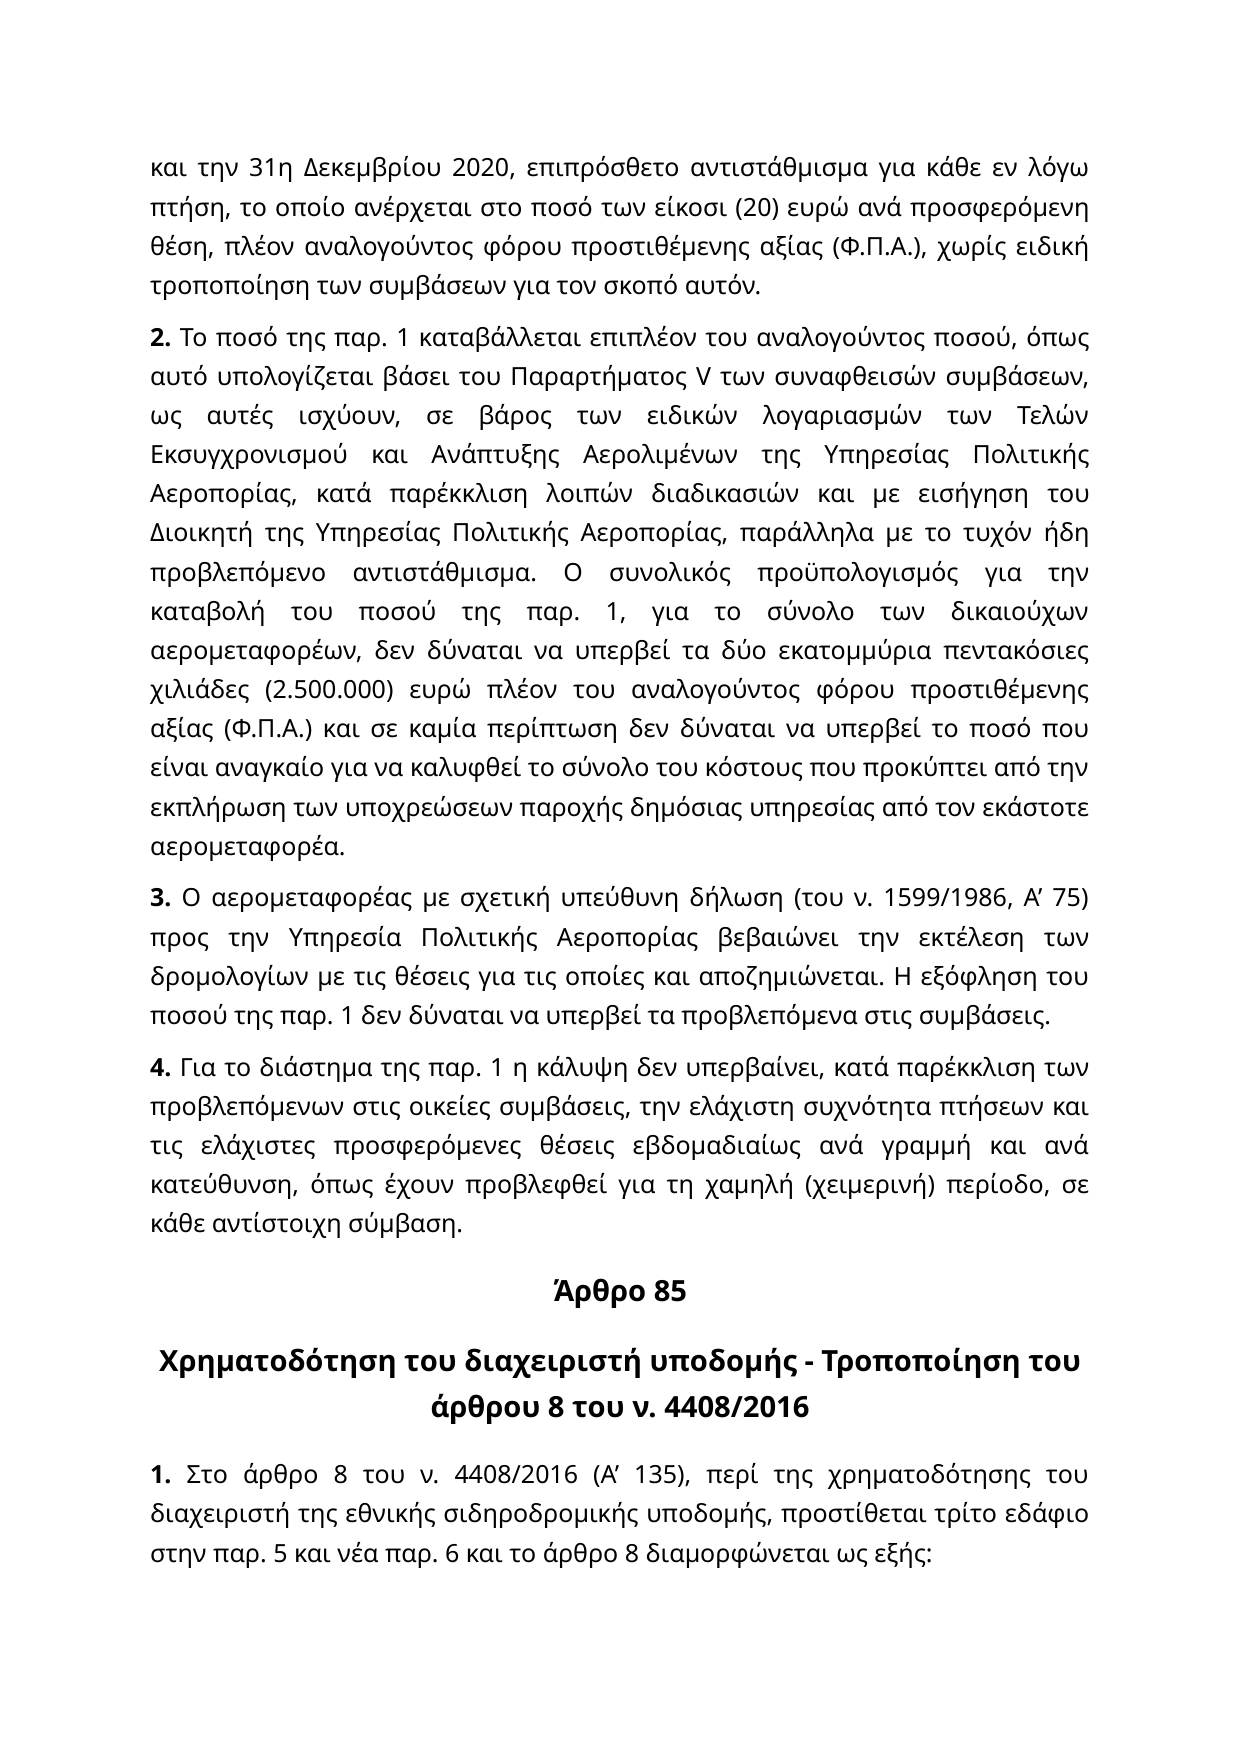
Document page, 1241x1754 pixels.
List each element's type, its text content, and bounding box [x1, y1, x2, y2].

text 2. Το ποσό της παρ. 1 καταβάλλεται επιπλέον του αναλογούντος ποσού, όπως αυτό υπολογίζεται βάσει του Παραρτήματος V των συναφθεισών συμβάσεων, ως αυτές ισχύουν, σε βάρος των ειδικών λογαριασμών των Τελών Εκσυγχρονισμού και Ανάπτυξης Αερολιμένων της Υπηρεσίας Πολιτικής Αεροπορίας, κατά παρέκκλιση λοιπών διαδικασιών και με εισήγηση του Διοικητή της Υπηρεσίας Πολιτικής Αεροπορίας, παράλληλα με το τυχόν ήδη προβλεπόμενο αντιστάθμισμα. Ο συνολικός προϋπολογισμός για την καταβολή του ποσού της παρ. 1, για το σύνολο των δικαιούχων αερομεταφορέων, δεν δύναται να υπερβεί τα δύο εκατομμύρια πεντακόσιες χιλιάδες (2.500.000) ευρώ πλέον του αναλογούντος φόρου προστιθέμενης αξίας (Φ.Π.Α.) και σε καμία περίπτωση δεν δύναται να υπερβεί το ποσό που είναι αναγκαίο για να καλυφθεί το σύνολο του κόστους που προκύπτει από την εκπλήρωση των υποχρεώσεων παροχής δημόσιας υπηρεσίας από τον εκάστοτε αερομεταφορέα. [150, 319, 1090, 862]
text και την 31η Δεκεμβρίου 2020, επιπρόσθετο αντιστάθμισμα για κάθε εν λόγω πτήση, το οποίο ανέρχεται στο ποσό των είκοσι (20) ευρώ ανά προσφερόμενη θέση, πλέον αναλογούντος φόρου προστιθέμενης αξίας (Φ.Π.Α.), χωρίς ειδική τροποποίηση των συμβάσεων για τον σκοπό αυτόν. [150, 150, 1090, 302]
text 1. Στο άρθρο 8 του ν. 4408/2016 (Α’ 135), περί της χρηματοδότησης του διαχειριστή της εθνικής σιδηροδρομικής υποδομής, προστίθεται τρίτο εδάφιο στην παρ. 5 και νέα παρ. 6 και το άρθρο 8 διαμορφώνεται ως εξής: [150, 1457, 1090, 1569]
text 4. Για το διάστημα της παρ. 1 η κάλυψη δεν υπερβαίνει, κατά παρέκκλιση των προβλεπόμενων στις οικείες συμβάσεις, την ελάχιστη συχνότητα πτήσεων και τις ελάχιστες προσφερόμενες θέσεις εβδομαδιαίως ανά γραμμή και ανά κατεύθυνση, όπως έχουν προβλεφθεί για τη χαμηλή (χειμερινή) περίοδο, σε κάθε αντίστοιχη σύμβαση. [150, 1049, 1090, 1240]
subtitle Χρηματοδότηση του διαχειριστή υποδομής - Τροποποίηση του άρθρου 8 του ν. 4408/2016 [150, 1341, 1090, 1426]
subtitle Άρθρο 85 [150, 1270, 1090, 1310]
text 3. Ο αερομεταφορέας με σχετική υπεύθυνη δήλωση (του ν. 1599/1986, Α’ 75) προς την Υπηρεσία Πολιτικής Αεροπορίας βεβαιώνει την εκτέλεση των δρομολογίων με τις θέσεις για τις οποίες και αποζημιώνεται. Η εξόφληση του ποσού της παρ. 1 δεν δύναται να υπερβεί τα προβλεπόμενα στις συμβάσεις. [150, 880, 1090, 1032]
